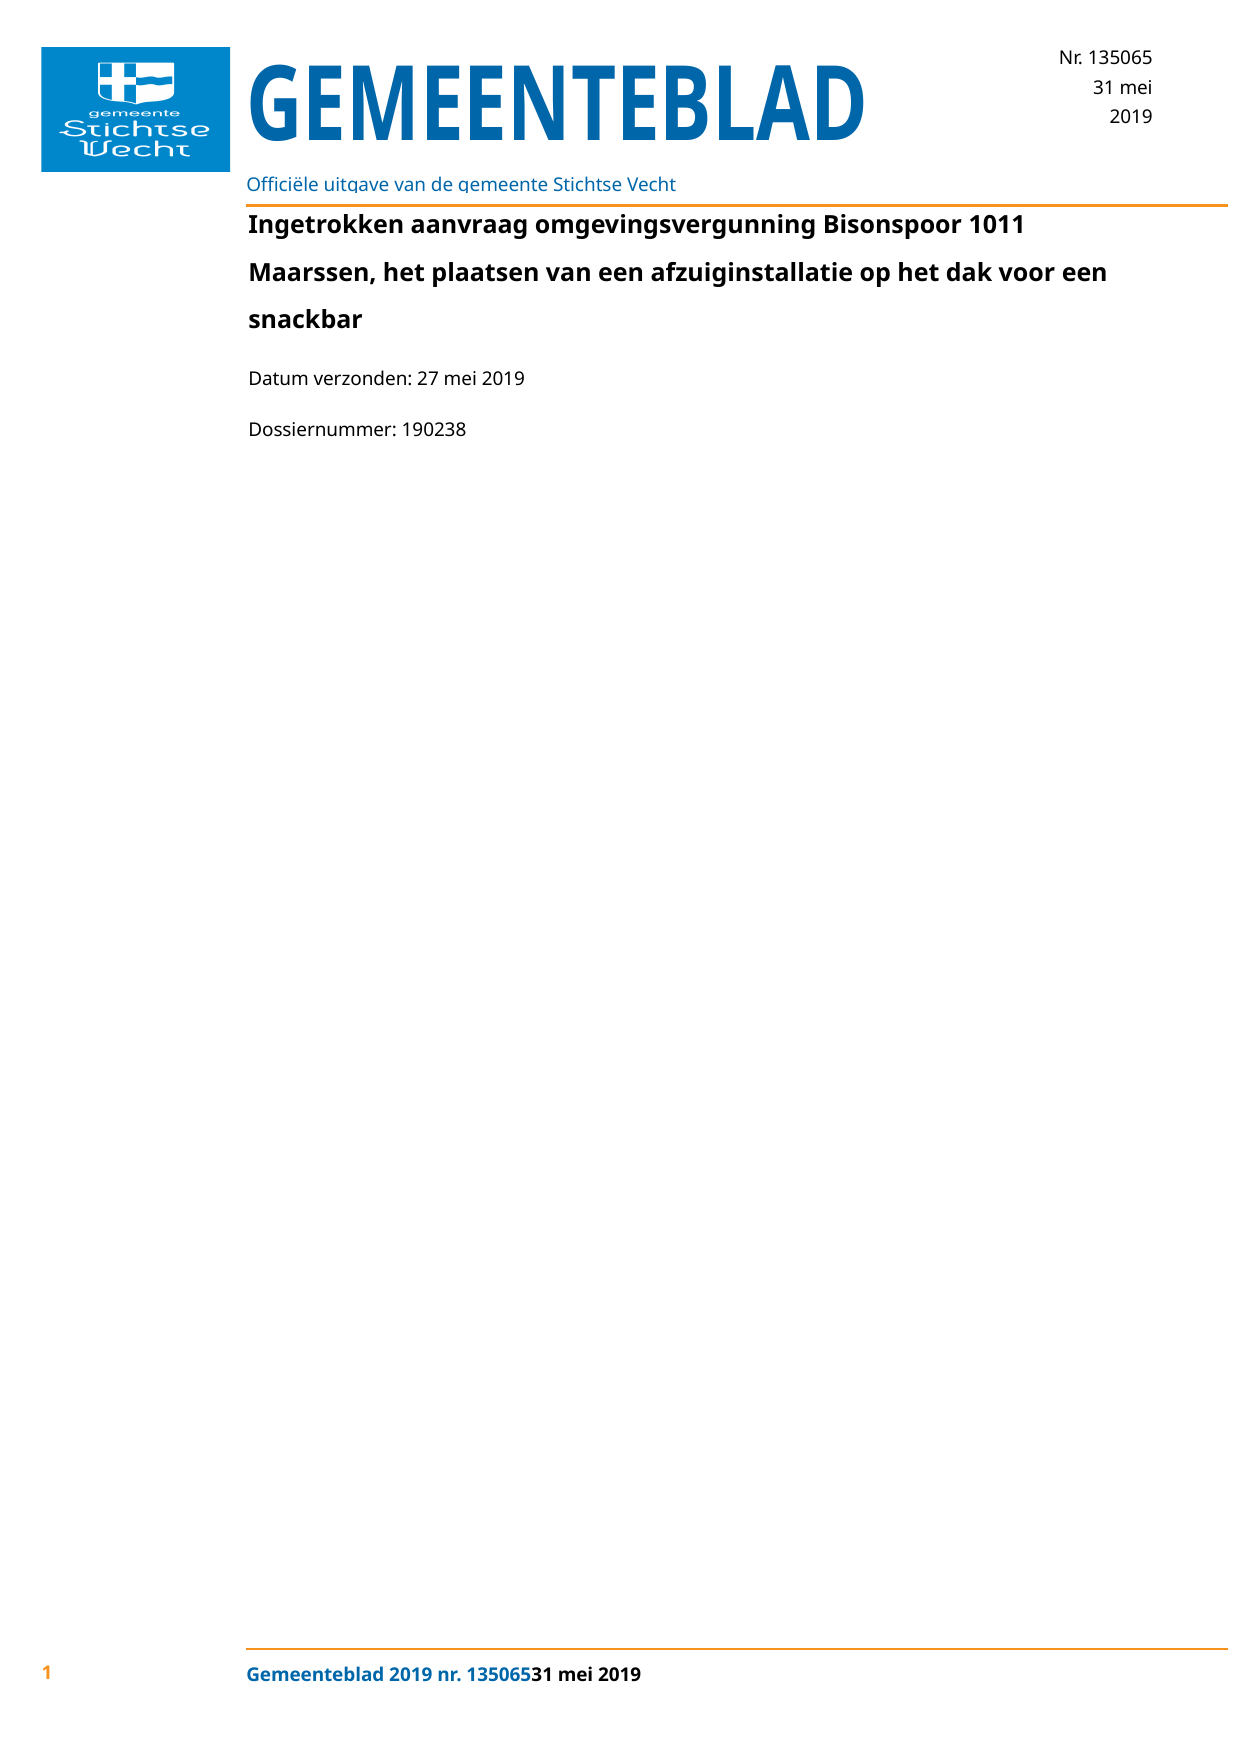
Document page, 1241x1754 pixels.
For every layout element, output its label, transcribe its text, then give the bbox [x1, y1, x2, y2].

text Datum verzonden: 27 mei 2019 [248, 366, 1152, 391]
text Dossiernummer: 190238 [248, 416, 1152, 442]
picture [99, 63, 135, 101]
picture [137, 63, 174, 103]
text Ingetrokken aanvraag omgevingsvergunning Bisonspoor 1011 Maarssen, het plaatsen van een afzuiginstallatie op het dak voor een snackbar [248, 207, 1152, 336]
